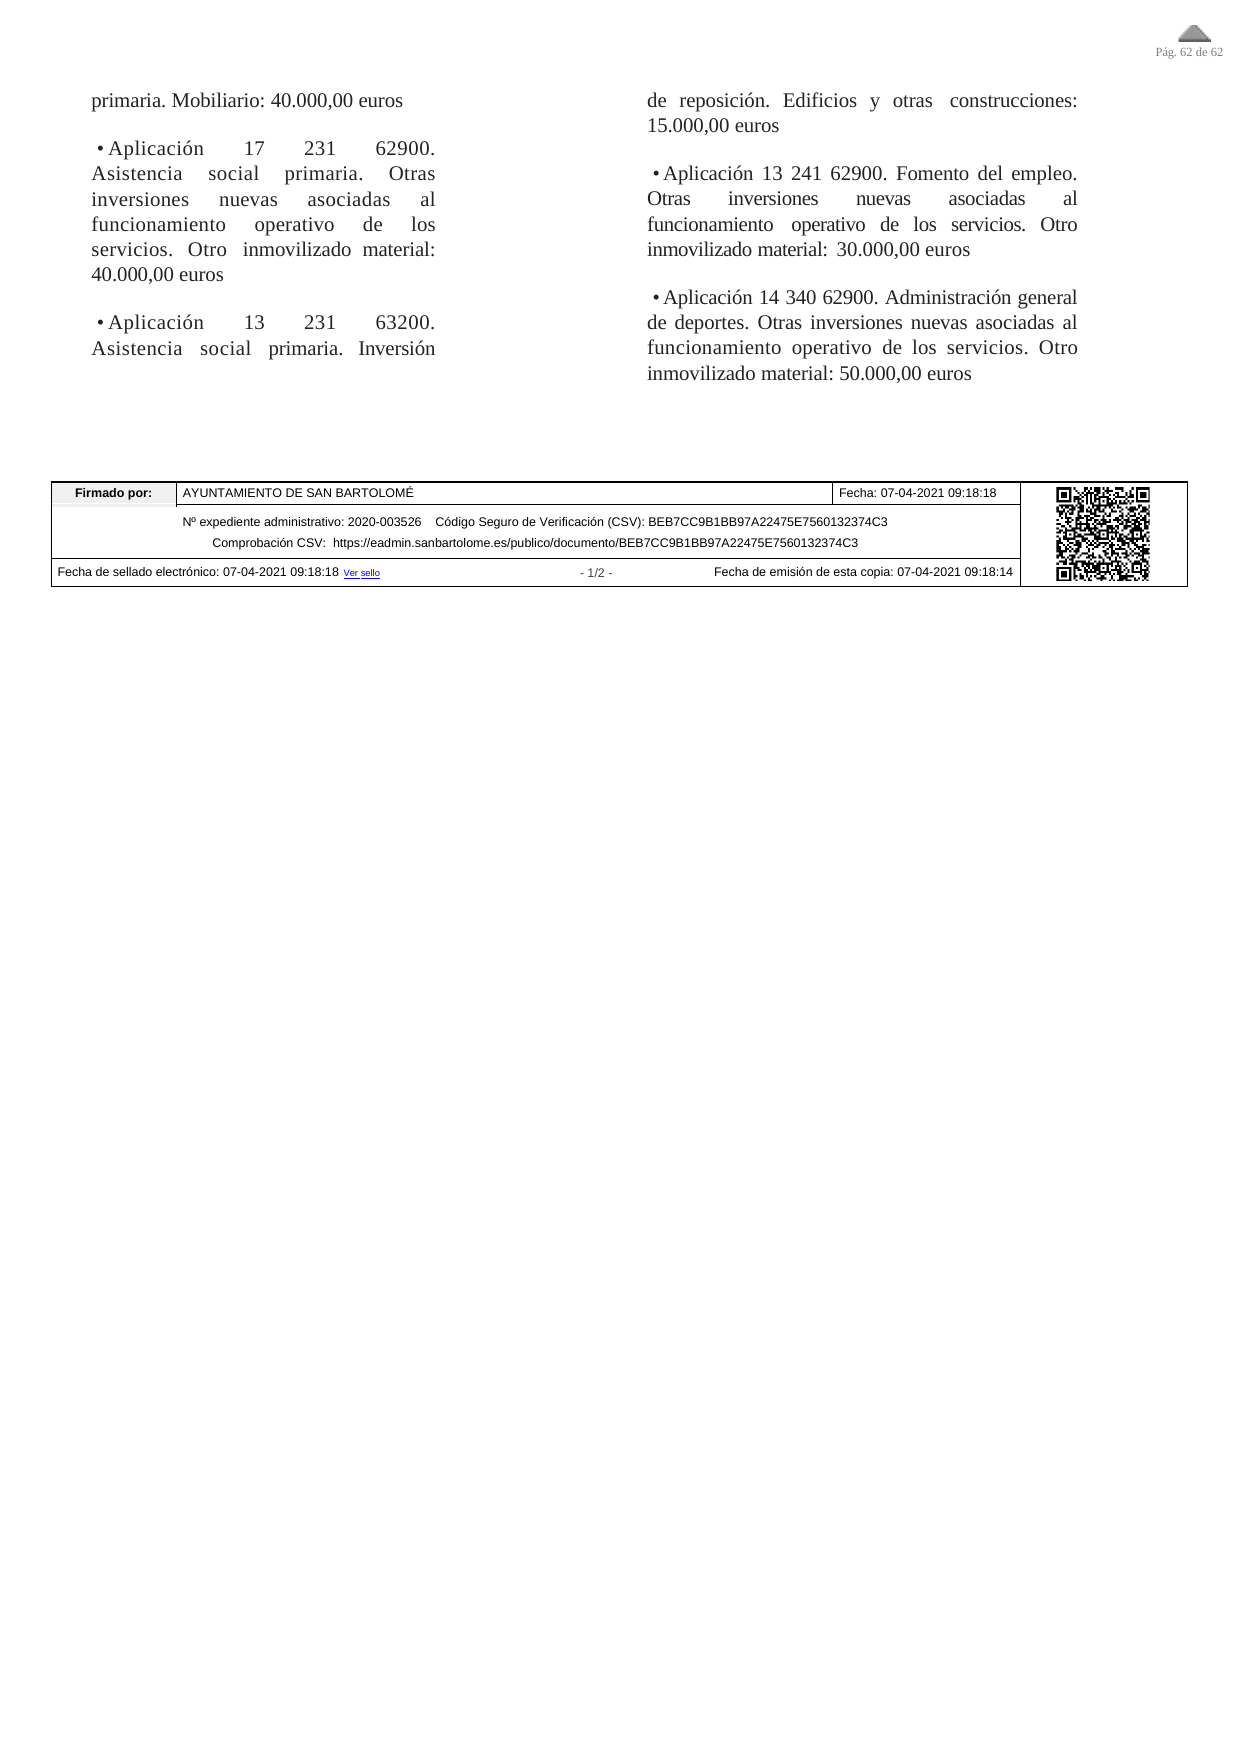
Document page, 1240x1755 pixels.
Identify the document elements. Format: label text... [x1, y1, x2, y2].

text primaria. Mobiliario: 40.000,00 euros [91, 88, 593, 112]
list Aplicación 13 241 62900. Fomento del empleo. Otras inversiones nuevas asociadas al funcionamiento operativo de los servicios. Otro inmovilizado material: 30.000,00 euros [636, 161, 1078, 261]
table_header [1021, 483, 1187, 586]
table_header Fecha: 07-04-2021 09:18:18 [833, 483, 1020, 503]
table_header Firmado por: [52, 483, 176, 503]
list Aplicación 13 231 63200. Asistencia social primaria. Inversión [81, 310, 435, 359]
list Aplicación 14 340 62900. Administración general de deportes. Otras inversiones nuevas asociadas al funcionamiento operativo de los servicios. Otro inmovilizado material: 50.000,00 euros [636, 285, 1078, 384]
list Aplicación 17 231 62900. Asistencia social primaria. Otras inversiones nuevas asociadas al funcionamiento operativo de los servicios. Otro inmovilizado material: 40.000,00 euros [81, 136, 435, 286]
list de reposición. Edificios y otras construcciones: 15.000,00 euros [636, 88, 1078, 137]
table_cell Nº expediente administrativo: 2020-003526 Código Seguro de Verificación (CSV): BEB7CC9B1BB97A22475E7560132374C3 Comprobación CSV: https://eadmin.sanbartolome.es/publico/documento/BEB7CC9B1BB97A22475E7560132374C3 [52, 505, 1020, 558]
table_cell Fecha de sellado electrónico: 07-04-2021 09:18:18 Ver sello - 1/2 - Fecha de emisión de esta copia: 07-04-2021 09:18:14 [52, 559, 1020, 586]
table_header AYUNTAMIENTO DE SAN BARTOLOMÉ [177, 483, 832, 503]
